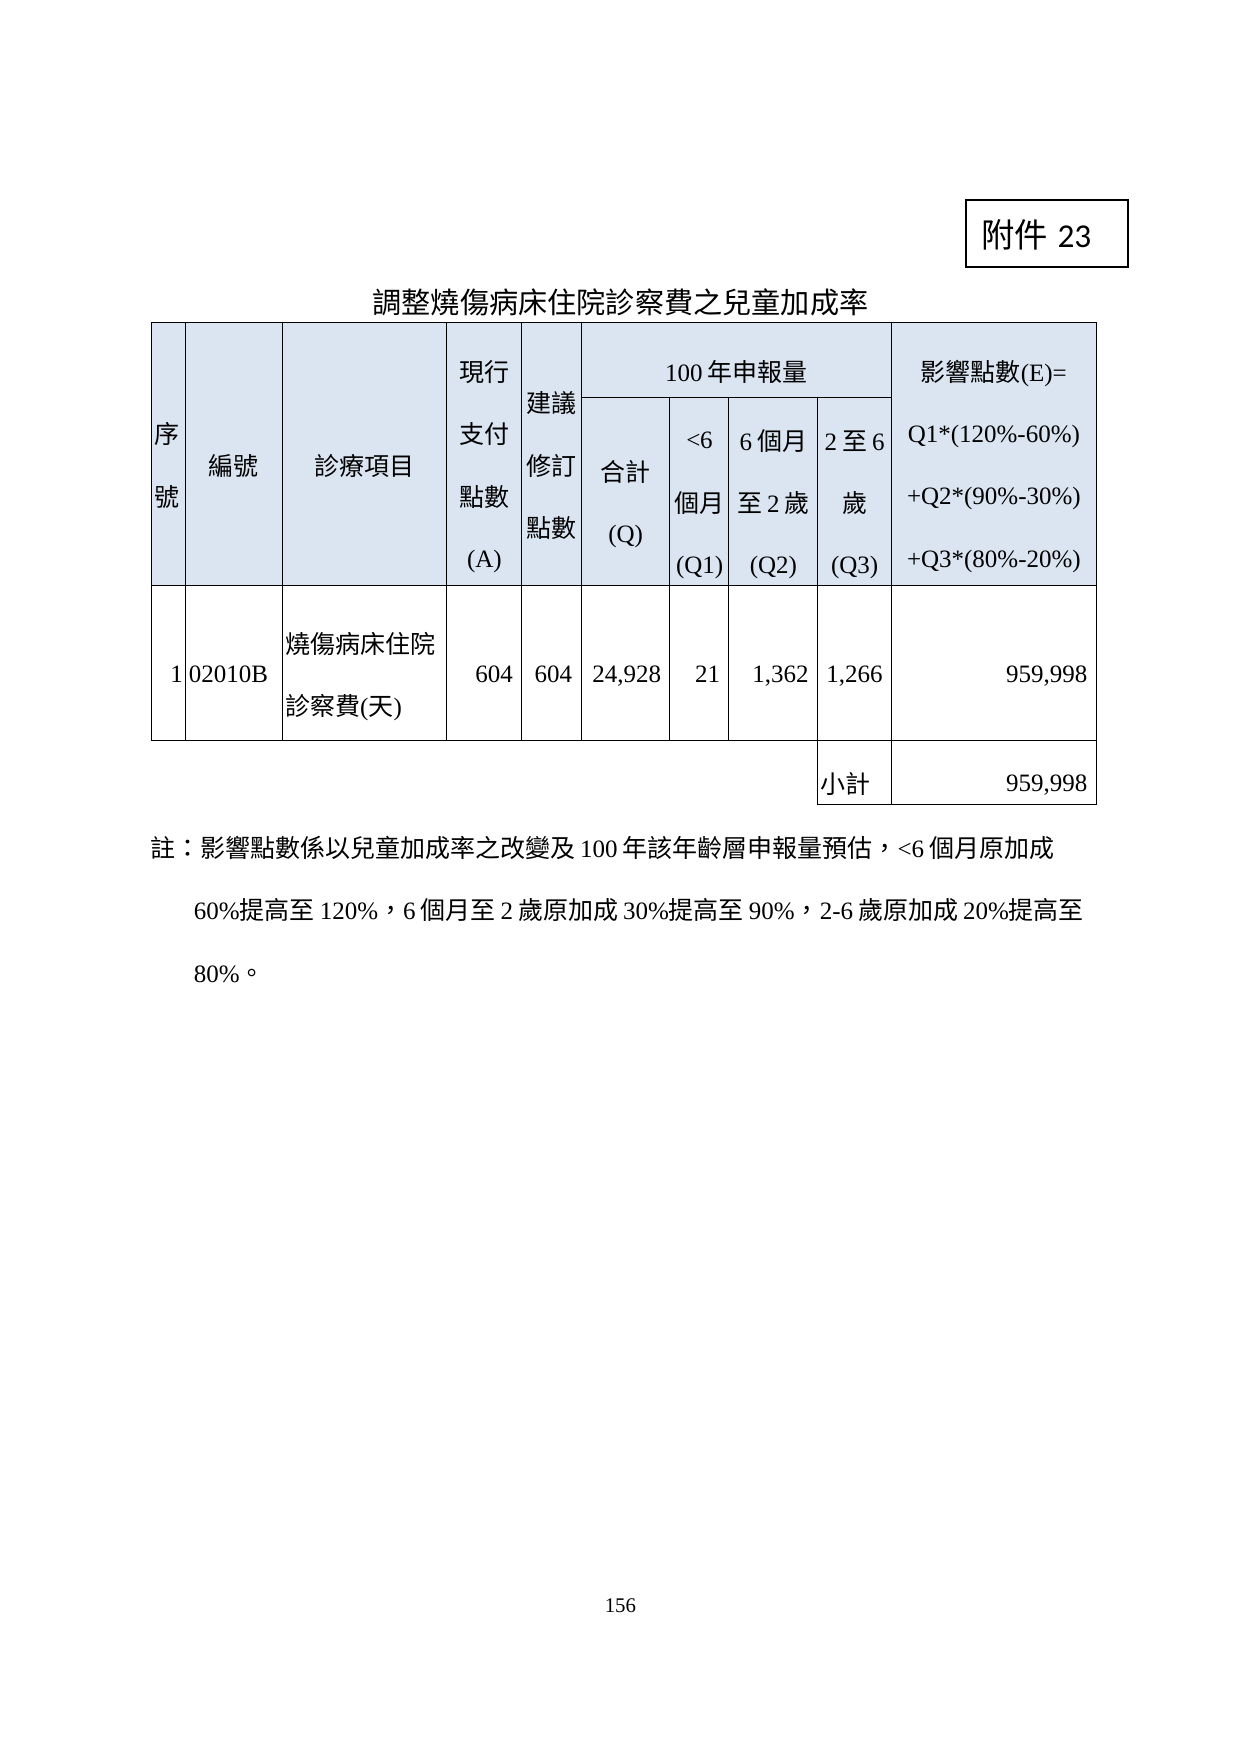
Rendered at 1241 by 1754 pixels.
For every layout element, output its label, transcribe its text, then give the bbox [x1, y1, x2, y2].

table_header 序號 [152, 323, 185, 585]
table_header 建議修訂點數 [522, 323, 581, 585]
table_cell 1,362 [729, 586, 817, 740]
table_cell 燒傷病床住院診察費(天) [283, 586, 446, 740]
table_cell 24,928 [582, 586, 669, 740]
table_cell 02010B [186, 586, 282, 740]
table_cell 604 [447, 586, 521, 740]
table_cell 1 [152, 586, 185, 740]
table_cell [282, 741, 447, 803]
table_cell 合計(Q) [582, 398, 669, 585]
table_cell 959,998 [892, 741, 1096, 803]
table_cell [729, 741, 817, 803]
table_header 診療項目 [283, 323, 446, 585]
table_header 100年申報量 [582, 323, 891, 397]
table_cell [447, 741, 522, 803]
table_cell [522, 741, 581, 803]
table_cell 1,266 [818, 586, 891, 740]
table_header 現行支付點數(A) [447, 323, 521, 585]
text 註：影響點數係以兒童加成率之改變及100年該年齡層申報量預估，<6個月原加成60%提高至120%，6個月至2歲原加成30%提高至90%，2-6歲原加成20%提高至80%。 [150, 804, 1090, 992]
table_cell [670, 741, 729, 803]
table_cell 小計 [818, 741, 891, 803]
table_cell 6個月至2歲(Q2) [729, 398, 817, 585]
table_cell [151, 741, 186, 803]
table_cell 959,998 [892, 586, 1096, 740]
table_cell 21 [670, 586, 728, 740]
table_cell 2至6歲(Q3) [818, 398, 891, 585]
text 調整燒傷病床住院診察費之兒童加成率 [150, 259, 1090, 322]
table_cell [581, 741, 670, 803]
table_cell <6個月(Q1) [670, 398, 728, 585]
table_header 影響點數(E)= Q1*(120%-60%) +Q2*(90%-30%) +Q3*(80%-20%) [892, 323, 1096, 585]
table_header 編號 [186, 323, 282, 585]
table_cell [186, 741, 282, 803]
table_cell 604 [522, 586, 581, 740]
